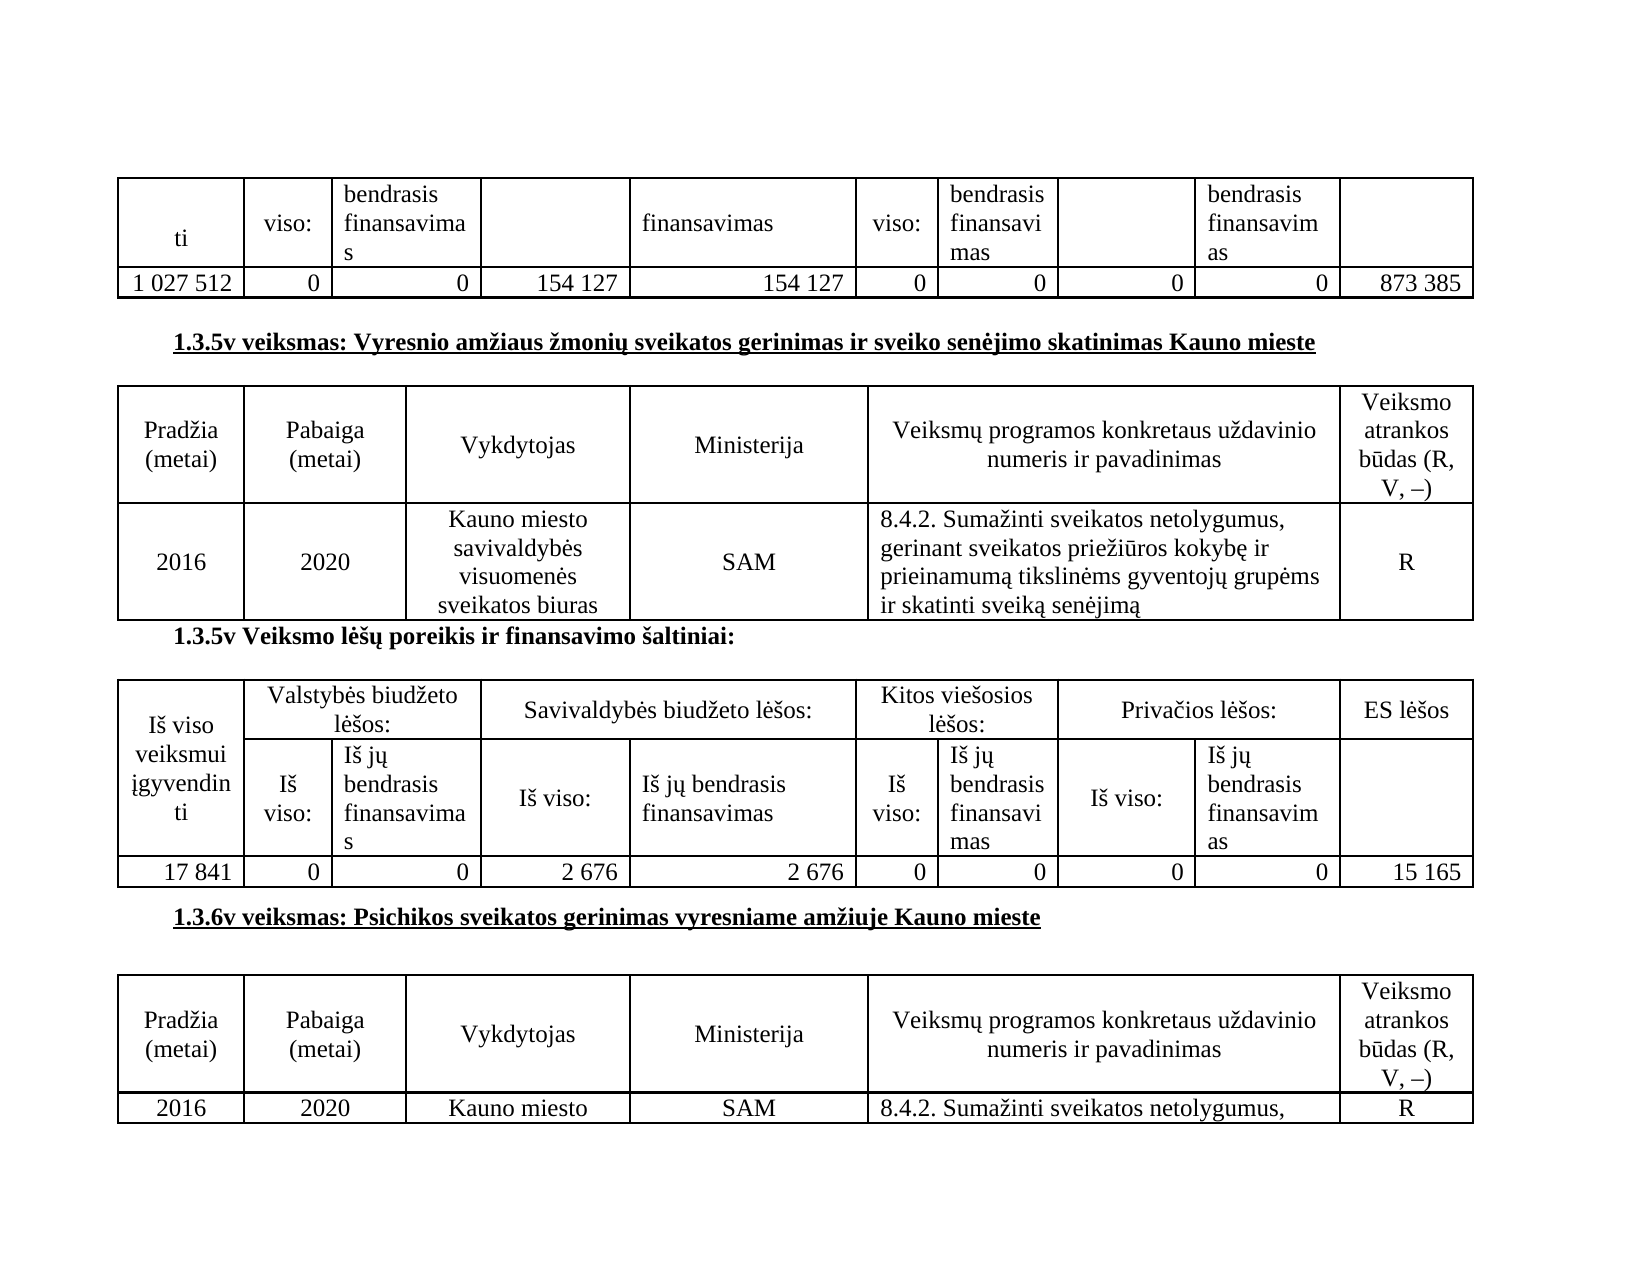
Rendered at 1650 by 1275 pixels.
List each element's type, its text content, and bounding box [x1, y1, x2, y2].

table_cell Vykdytojas [407, 976, 629, 1091]
table_cell [938, 650, 979, 678]
table_cell [118, 327, 161, 356]
table_cell [1243, 299, 1392, 327]
table_cell Vykdytojas [407, 387, 629, 502]
table_cell [1216, 299, 1243, 327]
table_cell ti [119, 179, 243, 266]
table_cell 0 [857, 268, 937, 296]
table_cell [1392, 299, 1417, 327]
table_cell [856, 946, 938, 974]
table_cell 0 [1059, 268, 1194, 296]
table_cell 2020 [245, 1094, 405, 1122]
table_cell Ministerija [631, 387, 867, 502]
table_cell Iš jų bendrasis finansavimas [333, 740, 480, 855]
table_cell [856, 650, 938, 678]
table_cell [332, 946, 406, 974]
table_cell Pabaiga (metai) [245, 976, 405, 1091]
table_cell SAM [631, 1094, 867, 1122]
table_cell [244, 650, 332, 678]
table_cell [1195, 650, 1222, 678]
table_cell [332, 356, 406, 385]
table_cell Iš jų bendrasis finansavimas [939, 740, 1057, 855]
table_cell Iš viso: [245, 740, 331, 855]
table_cell [630, 356, 657, 385]
table_cell [482, 179, 629, 266]
table_cell 0 [245, 268, 331, 296]
table_cell [1334, 356, 1473, 385]
table_cell [630, 946, 657, 974]
table_cell [1195, 946, 1222, 974]
table_cell [657, 650, 856, 678]
table_cell Veiksmo atrankos būdas (R, V, –) [1341, 976, 1472, 1091]
table_cell 0 [333, 857, 480, 886]
table_cell [118, 650, 161, 678]
table_cell [1058, 946, 1195, 974]
table_cell 2016 [119, 1094, 243, 1122]
table_cell [1340, 621, 1473, 650]
table_cell [118, 299, 212, 327]
table_cell R [1341, 504, 1472, 619]
table_cell [118, 946, 161, 974]
table_cell [1195, 356, 1222, 385]
table_cell [244, 356, 332, 385]
table_cell [118, 621, 161, 650]
table_cell [979, 946, 1058, 974]
table_cell 8.4.2. Sumažinti sveikatos netolygumus, [869, 1094, 1339, 1122]
table_cell Kauno miesto savivaldybės visuomenės sveikatos biuras [407, 504, 629, 619]
table_cell [979, 356, 1058, 385]
table_cell Iš jų bendrasis finansavimas [631, 740, 855, 855]
table_cell [1222, 946, 1333, 974]
table_cell [1058, 356, 1195, 385]
table_cell Pabaiga (metai) [245, 387, 405, 502]
table_cell [856, 356, 938, 385]
table_cell [1334, 946, 1473, 974]
table_cell 1.3.5v veiksmas: Vyresnio amžiaus žmonių sveikatos gerinimas ir sveiko senėjimo skatinimas Kauno mieste [161, 327, 1473, 356]
table_cell Ministerija [631, 976, 867, 1091]
table_cell [938, 946, 979, 974]
table_cell Valstybės biudžeto lėšos: [245, 681, 480, 738]
table_cell 17 841 [119, 857, 243, 886]
table_cell 1 027 512 [119, 268, 243, 296]
table_cell [161, 946, 244, 974]
table_cell Veiksmo atrankos būdas (R, V, –) [1341, 387, 1472, 502]
table_cell [406, 650, 481, 678]
table_cell [1222, 356, 1333, 385]
table_cell [938, 356, 979, 385]
table_cell [856, 299, 938, 327]
table_cell 2016 [119, 504, 243, 619]
table_cell 0 [333, 268, 480, 296]
table_cell [1422, 299, 1445, 327]
table_cell 1.3.6v veiksmas: Psichikos sveikatos gerinimas vyresniame amžiuje Kauno mieste [161, 888, 1473, 946]
table_cell Veiksmų programos konkretaus uždavinio numeris ir pavadinimas [869, 976, 1339, 1091]
table_cell [481, 650, 629, 678]
table_cell [481, 356, 629, 385]
table_cell [161, 650, 244, 678]
table_cell 0 [857, 857, 937, 886]
table_cell [335, 299, 434, 327]
table_cell 8.4.2. Sumažinti sveikatos netolygumus, gerinant sveikatos priežiūros kokybę ir prieinamumą tikslinėms gyventojų grupėms ir skatinti sveiką senėjimą [869, 504, 1339, 619]
table_cell viso: [857, 179, 937, 266]
table_cell [118, 888, 161, 946]
table_cell [619, 299, 683, 327]
table_cell [657, 356, 856, 385]
table_cell [118, 356, 161, 385]
table_cell Iš viso: [1059, 740, 1194, 855]
table_cell Iš viso: [857, 740, 937, 855]
table_cell [332, 650, 406, 678]
table_cell finansavimas [631, 179, 855, 266]
table_cell bendrasis finansavimas [1196, 179, 1339, 266]
table_cell [979, 650, 1058, 678]
table_cell SAM [631, 504, 867, 619]
table_cell [406, 356, 481, 385]
table_cell viso: [245, 179, 331, 266]
table_cell [1341, 740, 1472, 855]
table_cell [481, 946, 629, 974]
table_cell [630, 650, 657, 678]
table_cell [244, 299, 281, 327]
table_cell Pradžia (metai) [119, 976, 243, 1091]
table_cell [1058, 299, 1092, 327]
table_cell [1058, 650, 1195, 678]
table_cell Iš jų bendrasis finansavimas [1196, 740, 1339, 855]
table_cell [657, 946, 856, 974]
table_cell Iš viso: [482, 740, 629, 855]
table_cell [1341, 179, 1472, 266]
table_cell 2 676 [631, 857, 855, 886]
table_cell [1334, 650, 1473, 678]
table_cell [244, 946, 332, 974]
table_cell Kauno miesto [407, 1094, 629, 1122]
table_cell [1092, 299, 1216, 327]
table_cell 154 127 [482, 268, 629, 296]
table_cell Veiksmų programos konkretaus uždavinio numeris ir pavadinimas [869, 387, 1339, 502]
table_cell R [1341, 1094, 1472, 1122]
table_cell [1445, 299, 1473, 327]
table_cell Privačios lėšos: [1059, 681, 1339, 738]
table_cell [434, 299, 458, 327]
table_cell Iš viso veiksmui įgyvendinti [119, 681, 243, 855]
table_cell [161, 356, 244, 385]
table_cell 2020 [245, 504, 405, 619]
table_cell 1.3.5v Veiksmo lėšų poreikis ir finansavimo šaltiniai: [161, 621, 1340, 650]
table_cell Savivaldybės biudžeto lėšos: [482, 681, 855, 738]
table_cell 0 [1196, 857, 1339, 886]
table_cell 873 385 [1341, 268, 1472, 296]
table_cell bendrasis finansavimas [939, 179, 1057, 266]
table_cell Kitos viešosios lėšos: [857, 681, 1057, 738]
table_cell [938, 299, 1058, 327]
table_cell 154 127 [631, 268, 855, 296]
table_cell [683, 299, 856, 327]
table_cell 15 165 [1341, 857, 1472, 886]
table_cell [406, 946, 481, 974]
table_cell 0 [245, 857, 331, 886]
table_cell 0 [1059, 857, 1194, 886]
table_cell Pradžia (metai) [119, 387, 243, 502]
table_cell [1222, 650, 1333, 678]
table_cell 0 [1196, 268, 1339, 296]
table_cell [458, 299, 619, 327]
table_cell 2 676 [482, 857, 629, 886]
table_cell ES lėšos [1341, 681, 1472, 738]
table_cell [212, 299, 244, 327]
table_cell 0 [939, 857, 1057, 886]
table_cell [281, 299, 334, 327]
table_cell bendrasis finansavimas [333, 179, 480, 266]
table_cell 0 [939, 268, 1057, 296]
table_cell [1059, 179, 1194, 266]
